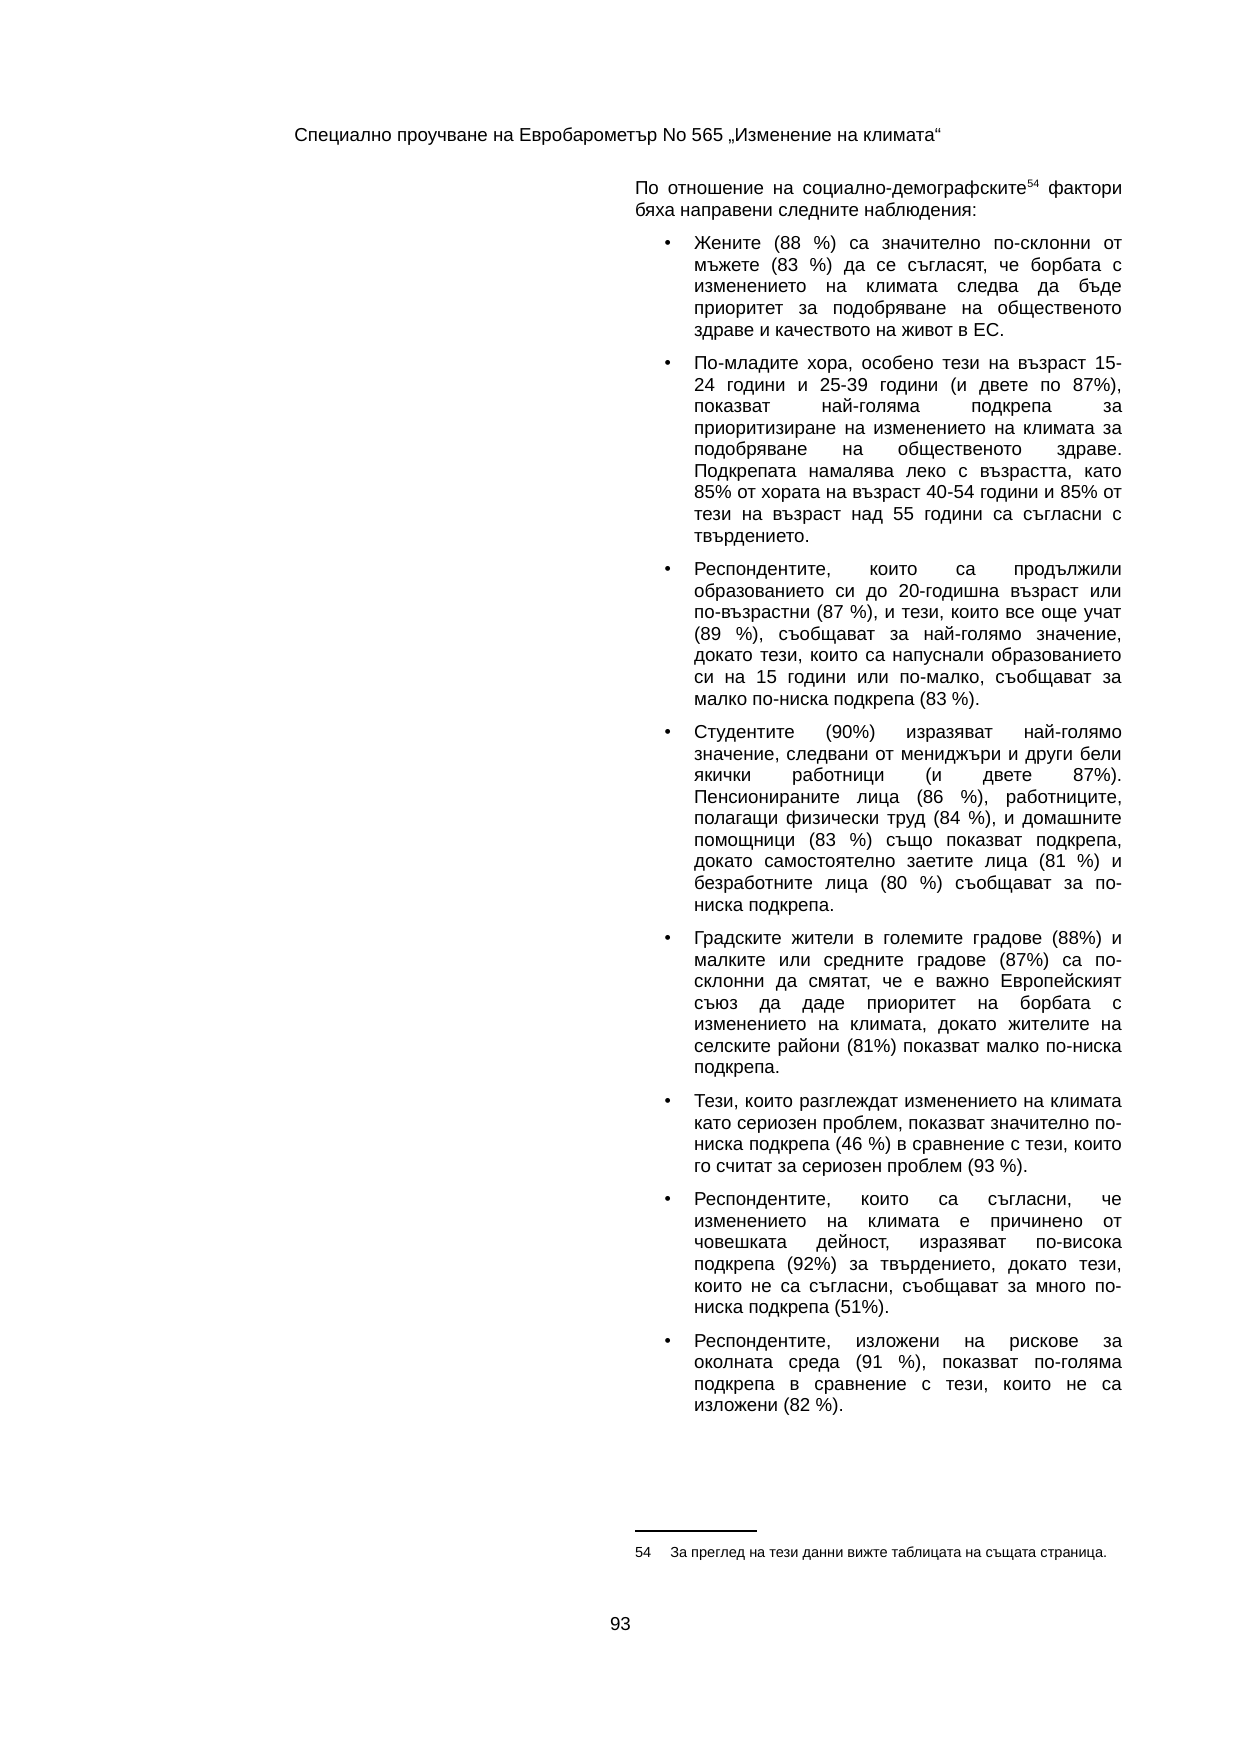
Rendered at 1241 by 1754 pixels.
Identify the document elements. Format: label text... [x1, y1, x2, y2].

list Респондентите, изложени на рискове за околната среда (91 %), показват по-голяма подкрепа в сравнение с тези, които не са изложени (82 %). [664, 1329, 1122, 1416]
text По отношение на социално-демографските фактори бяха направени следните наблюдения: [635, 177, 1122, 220]
list Респондентите, които са продължили образованието си до 20-годишна възраст или по-възрастни (87 %), и тези, които все още учат (89 %), съобщават за най-голямо значение, докато тези, които са напуснали образованието си на 15 години или по-малко, съобщават за малко по-ниска подкрепа (83 %). [664, 558, 1122, 709]
list Студентите (90%) изразяват най-голямо значение, следвани от мениджъри и други бели якички работници (и двете 87%). Пенсионираните лица (86 %), работниците, полагащи физически труд (84 %), и домашните помощници (83 %) също показват подкрепа, докато самостоятелно заетите лица (81 %) и безработните лица (80 %) съобщават за по-ниска подкрепа. [664, 721, 1122, 915]
text За преглед на тези данни вижте таблицата на същата страница. [635, 1543, 1122, 1560]
list Жените (88 %) са значително по-склонни от мъжете (83 %) да се съгласят, че борбата с изменението на климата следва да бъде приоритет за подобряване на общественото здраве и качеството на живот в ЕС. [664, 232, 1122, 340]
list Тези, които разглеждат изменението на климата като сериозен проблем, показват значително по-ниска подкрепа (46 %) в сравнение с тези, които го считат за сериозен проблем (93 %). [664, 1090, 1122, 1176]
list По-младите хора, особено тези на възраст 15-24 години и 25-39 години (и двете по 87%), показват най-голяма подкрепа за приоритизиране на изменението на климата за подобряване на общественото здраве. Подкрепата намалява леко с възрастта, като 85% от хората на възраст 40-54 години и 85% от тези на възраст над 55 години са съгласни с твърдението. [664, 352, 1122, 546]
list Респондентите, които са съгласни, че изменението на климата е причинено от човешката дейност, изразяват по-висока подкрепа (92%) за твърдението, докато тези, които не са съгласни, съобщават за много по-ниска подкрепа (51%). [664, 1188, 1122, 1317]
list Градските жители в големите градове (88%) и малките или средните градове (87%) са по-склонни да смятат, че е важно Европейският съюз да даде приоритет на борбата с изменението на климата, докато жителите на селските райони (81%) показват малко по-ниска подкрепа. [664, 927, 1122, 1078]
